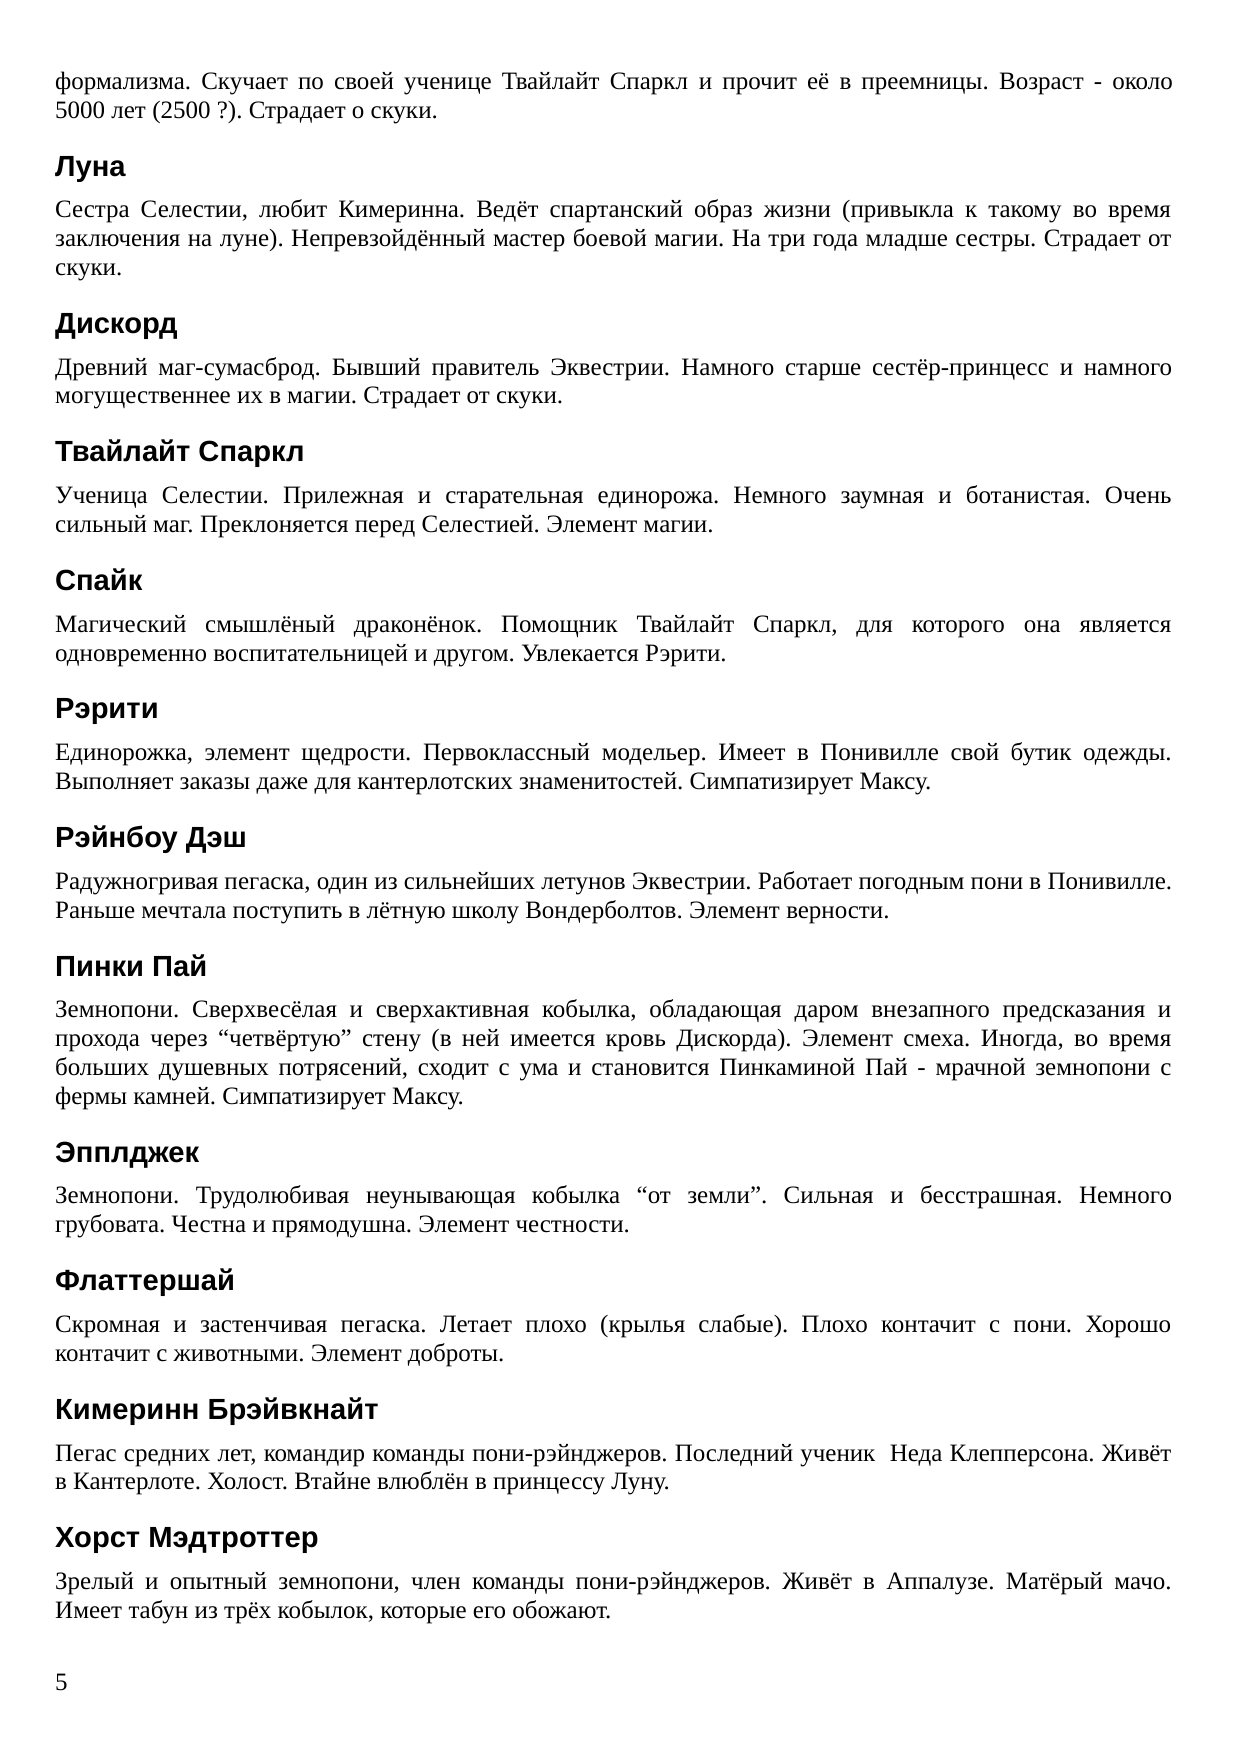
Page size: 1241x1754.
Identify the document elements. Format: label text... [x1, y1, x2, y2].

subtitle Рэрити [55, 691, 1173, 725]
subtitle Флаттершай [55, 1263, 1173, 1297]
text Единорожка, элемент щедрости. Первоклассный модельер. Имеет в Понивилле свой бутик одежды. Выполняет заказы даже для кантерлотских знаменитостей. Симпатизирует Максу. [55, 737, 1173, 795]
subtitle Рэйнбоу Дэш [55, 820, 1173, 853]
text Пегас средних лет, командир команды пони-рэйнджеров. Последний ученик Неда Клепперсона. Живёт в Кантерлоте. Холост. Втайне влюблён в принцессу Луну. [55, 1438, 1173, 1495]
subtitle Кимеринн Брэйвкнайт [55, 1392, 1173, 1425]
text Земнопони. Трудолюбивая неунывающая кобылка “от земли”. Сильная и бесстрашная. Немного грубовата. Честна и прямодушна. Элемент честности. [55, 1181, 1173, 1238]
subtitle Спайк [55, 563, 1173, 596]
text Сестра Селестии, любит Кимеринна. Ведёт спартанский образ жизни (привыкла к такому во время заключения на луне). Непревзойдённый мастер боевой магии. На три года младше сестры. Страдает от скуки. [55, 194, 1173, 281]
subtitle Эпплджек [55, 1134, 1173, 1168]
text Зрелый и опытный земнопони, член команды пони-рэйнджеров. Живёт в Аппалузе. Матёрый мачо. Имеет табун из трёх кобылок, которые его обожают. [55, 1566, 1173, 1624]
subtitle Луна [55, 148, 1173, 182]
text Земнопони. Сверхвесёлая и сверхактивная кобылка, обладающая даром внезапного предсказания и прохода через “четвёртую” стену (в ней имеется кровь Дискорда). Элемент смеха. Иногда, во время больших душевных потрясений, сходит с ума и становится Пинкаминой Пай - мрачной земнопони с фермы камней. Симпатизирует Максу. [55, 994, 1173, 1109]
text Магический смышлёный драконёнок. Помощник Твайлайт Спаркл, для которого она является одновременно воспитательницей и другом. Увлекается Рэрити. [55, 609, 1173, 666]
text формализма. Скучает по своей ученице Твайлайт Спаркл и прочит её в преемницы. Возраст - около 5000 лет (2500 ?). Страдает о скуки. [55, 66, 1173, 123]
text Скромная и застенчивая пегаска. Летает плохо (крылья слабые). Плохо контачит с пони. Хорошо контачит с животными. Элемент доброты. [55, 1309, 1173, 1367]
subtitle Пинки Пай [55, 948, 1173, 982]
subtitle Твайлайт Спаркл [55, 434, 1173, 468]
subtitle Дискорд [55, 306, 1173, 339]
text Древний маг-сумасброд. Бывший правитель Эквестрии. Намного старше сестёр-принцесс и намного могущественнее их в магии. Страдает от скуки. [55, 352, 1173, 409]
subtitle Хорст Мэдтроттер [55, 1520, 1173, 1554]
text Ученица Селестии. Прилежная и старательная единорожа. Немного заумная и ботанистая. Очень сильный маг. Преклоняется перед Селестией. Элемент магии. [55, 480, 1173, 538]
text Радужногривая пегаска, один из сильнейших летунов Эквестрии. Работает погодным пони в Понивилле. Раньше мечтала поступить в лётную школу Вондерболтов. Элемент верности. [55, 866, 1173, 923]
